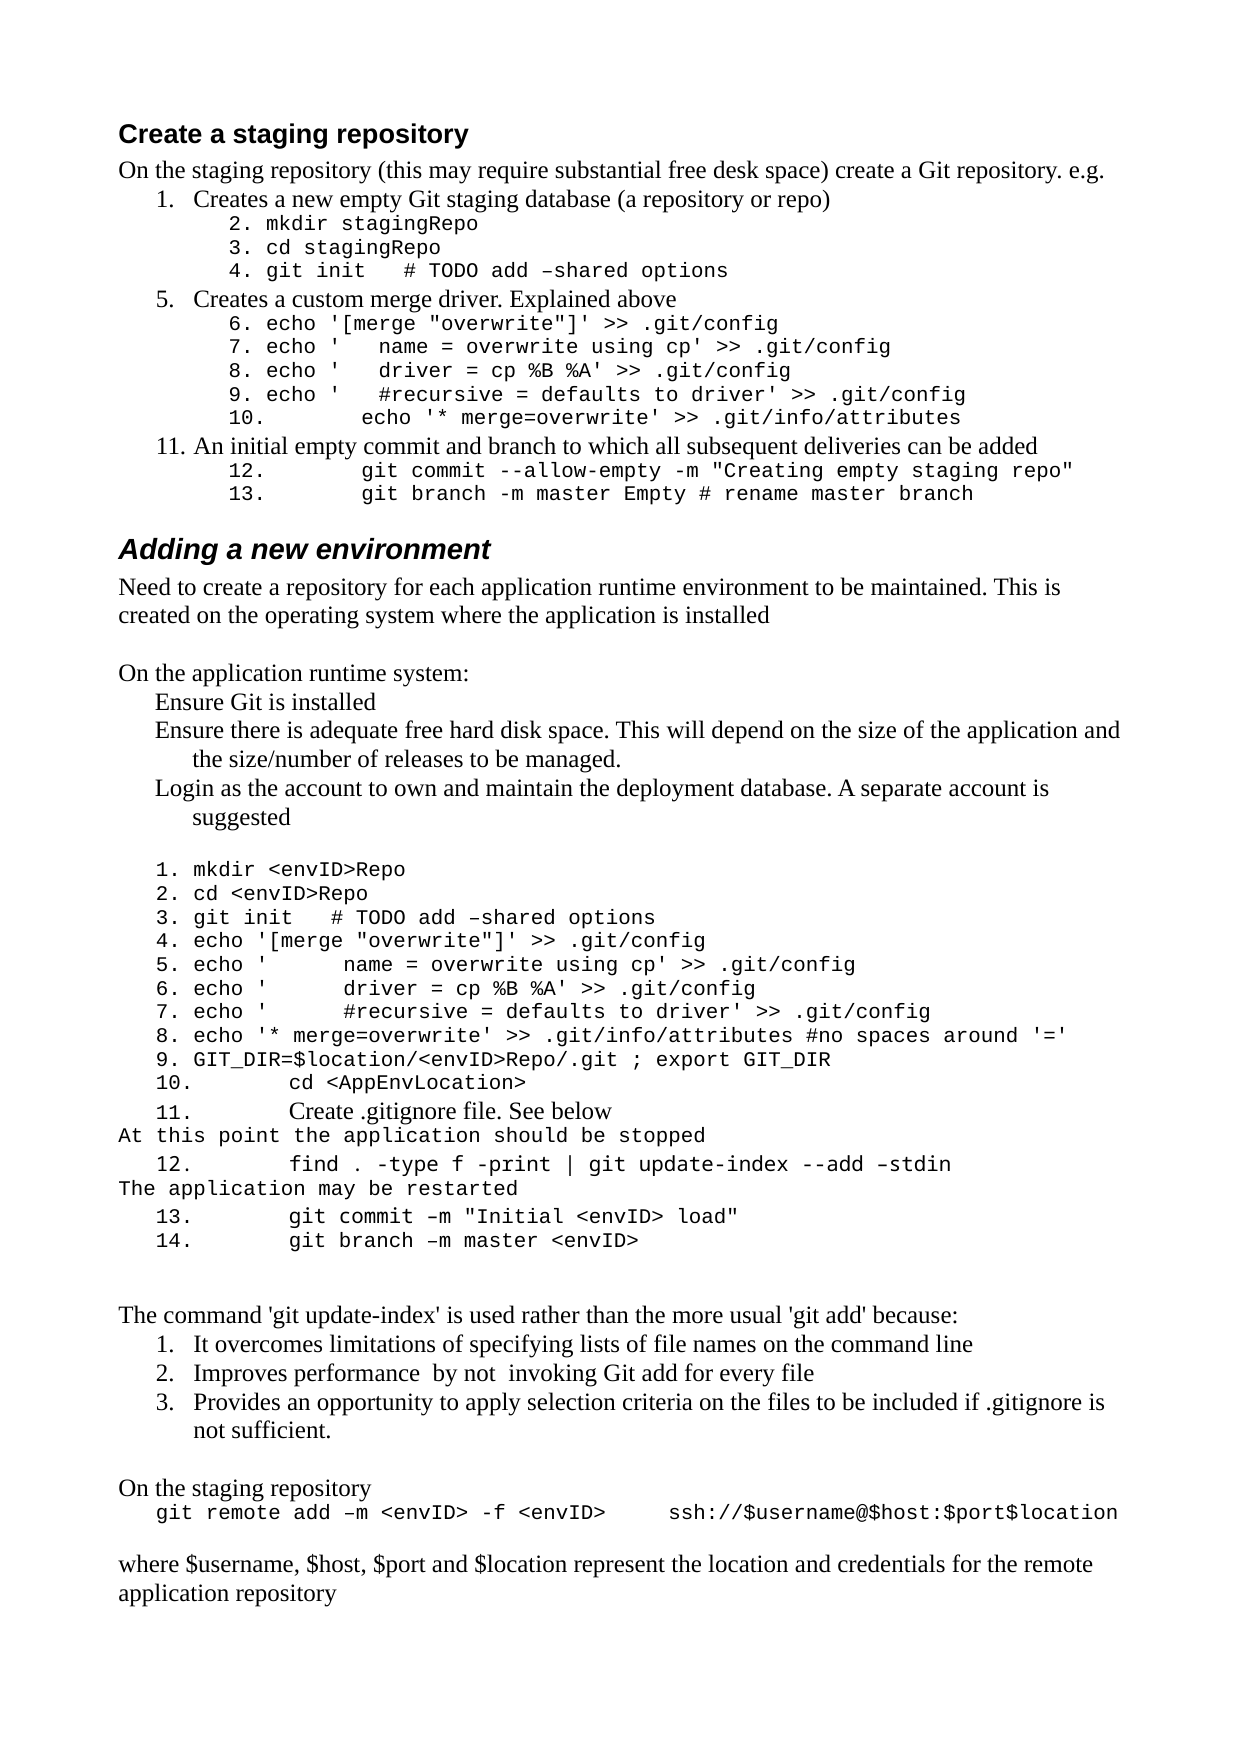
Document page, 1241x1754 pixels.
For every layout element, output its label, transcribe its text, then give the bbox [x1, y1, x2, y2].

list mkdir <envID>Repo [156, 859, 1122, 883]
list git commit –m "Initial <envID> load" [156, 1201, 1122, 1230]
list It overcomes limitations of specifying lists of file names on the command line [156, 1329, 1122, 1358]
text The application may be restarted [118, 1177, 1122, 1201]
list echo '* merge=overwrite' >> .git/info/attributes #no spaces around '=' [156, 1025, 1122, 1048]
text Ensure there is adequate free hard disk space. This will depend on the size of the application and the size/number of releases to be managed. [154, 716, 1122, 773]
list echo ' driver = cp %B %A' >> .git/config [228, 360, 1122, 384]
list echo ' driver = cp %B %A' >> .git/config [156, 978, 1122, 1001]
subtitle Adding a new environment [118, 532, 1122, 566]
list Improves performance by not invoking Git add for every file [156, 1358, 1122, 1387]
text On the staging repository [118, 1473, 1122, 1502]
list Provides an opportunity to apply selection criteria on the files to be included if .gitignore is not sufficient. [156, 1387, 1122, 1444]
text where $username, $host, $port and $location represent the location and credentials for the remote application repository [118, 1549, 1122, 1607]
list echo '[merge "overwrite"]' >> .git/config [228, 313, 1122, 336]
list cd <AppEnvLocation> [156, 1072, 1122, 1096]
list echo '[merge "overwrite"]' >> .git/config [156, 930, 1122, 954]
list git init # TODO add –shared options [228, 260, 1122, 284]
list cd stagingRepo [228, 237, 1122, 260]
list echo ' #recursive = defaults to driver' >> .git/config [228, 384, 1122, 407]
list git branch –m master <envID> [156, 1230, 1122, 1253]
list mkdir stagingRepo [228, 213, 1122, 237]
text Login as the account to own and maintain the deployment database. A separate account is suggested [154, 773, 1122, 831]
text The command 'git update-index' is used rather than the more usual 'git add' because: [118, 1301, 1122, 1329]
list GIT_DIR=$location/<envID>Repo/.git ; export GIT_DIR [156, 1048, 1122, 1072]
list echo ' name = overwrite using cp' >> .git/config [228, 336, 1122, 360]
list echo '* merge=overwrite' >> .git/info/attributes [228, 407, 1122, 431]
text Ensure Git is installed [154, 687, 1122, 716]
text Need to create a repository for each application runtime environment to be maintained. This is created on the operating system where the application is installed [118, 572, 1122, 629]
list echo ' name = overwrite using cp' >> .git/config [156, 954, 1122, 978]
text On the application runtime system: [118, 658, 1122, 687]
list echo ' #recursive = defaults to driver' >> .git/config [156, 1001, 1122, 1025]
list Create .gitignore file. See below [156, 1096, 1122, 1125]
list Creates a new empty Git staging database (a repository or repo) [156, 184, 1122, 213]
text git remote add –m <envID> -f <envID> ssh://$username@$host:$port$location [156, 1502, 1122, 1526]
list cd <envID>Repo [156, 883, 1122, 907]
list find . -type f -print | git update-index --add –stdin [156, 1149, 1122, 1177]
list An initial empty commit and branch to which all subsequent deliveries can be added [156, 431, 1122, 460]
text On the staging repository (this may require substantial free desk space) create a Git repository. e.g. [118, 156, 1122, 184]
list Creates a custom merge driver. Explained above [156, 284, 1122, 313]
list git branch -m master Empty # rename master branch [228, 483, 1122, 507]
list git commit --allow-empty -m "Creating empty staging repo" [228, 460, 1122, 483]
text At this point the application should be stopped [118, 1125, 1122, 1149]
list git init # TODO add –shared options [156, 907, 1122, 930]
subtitle Create a staging repository [118, 118, 1122, 149]
